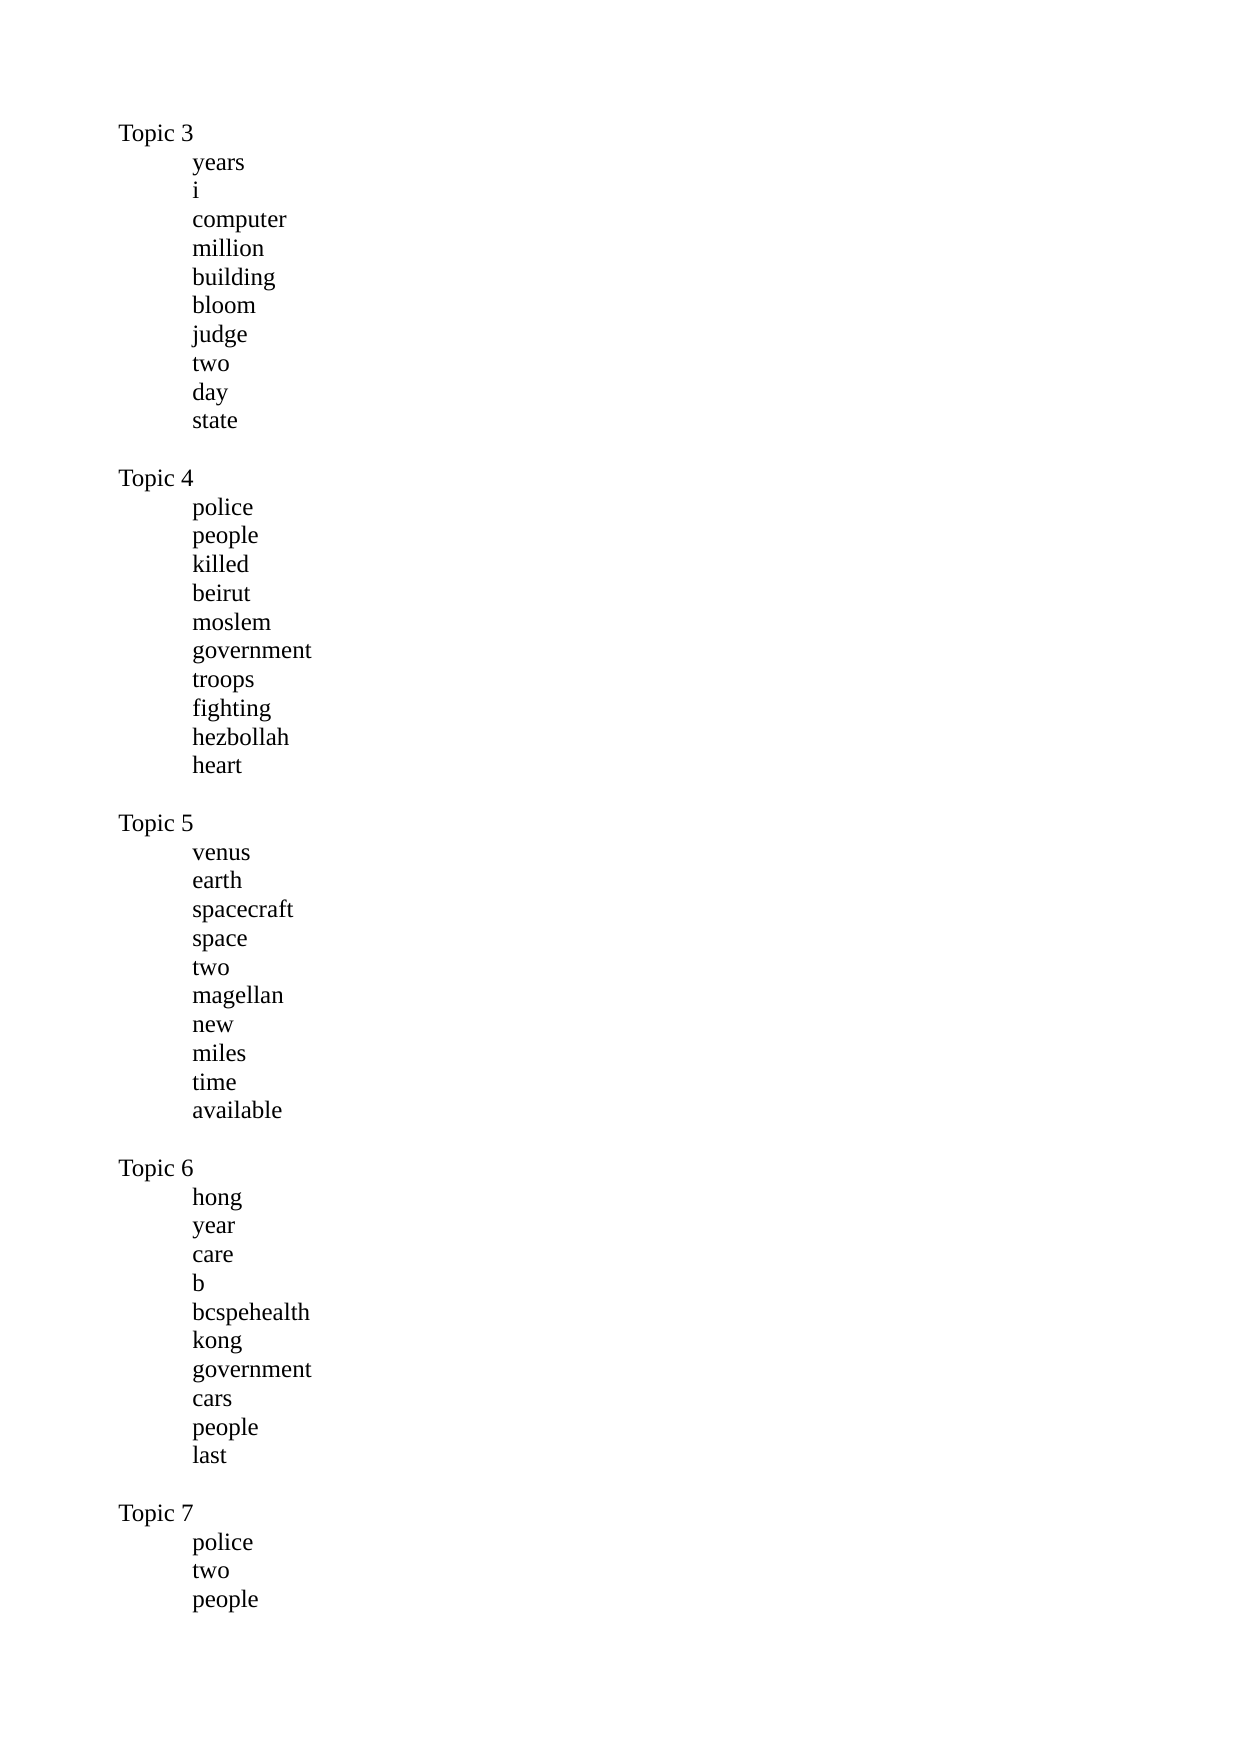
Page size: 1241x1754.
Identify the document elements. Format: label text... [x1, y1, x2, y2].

text day [118, 377, 1122, 406]
text magellan [118, 981, 1122, 1009]
text moslem [118, 607, 1122, 636]
text year [118, 1211, 1122, 1239]
text government [118, 1354, 1122, 1383]
text beirut [118, 578, 1122, 607]
text miles [118, 1038, 1122, 1067]
text available [118, 1096, 1122, 1124]
text time [118, 1067, 1122, 1096]
text new [118, 1009, 1122, 1038]
text computer [118, 204, 1122, 233]
text two [118, 952, 1122, 981]
text hezbollah [118, 722, 1122, 751]
text kong [118, 1326, 1122, 1354]
text two [118, 348, 1122, 377]
text two [118, 1556, 1122, 1584]
text heart [118, 751, 1122, 779]
text state [118, 406, 1122, 434]
text i [118, 176, 1122, 204]
text Topic 3 [118, 118, 1122, 147]
text care [118, 1239, 1122, 1268]
text judge [118, 319, 1122, 348]
text last [118, 1441, 1122, 1469]
text fighting [118, 693, 1122, 722]
text police [118, 1527, 1122, 1556]
text Topic 6 [118, 1153, 1122, 1182]
text troops [118, 664, 1122, 693]
text Topic 7 [118, 1498, 1122, 1527]
text people [118, 1584, 1122, 1613]
text people [118, 521, 1122, 549]
text years [118, 147, 1122, 176]
text spacecraft [118, 894, 1122, 923]
text police [118, 492, 1122, 521]
text hong [118, 1182, 1122, 1211]
text b [118, 1268, 1122, 1297]
text government [118, 636, 1122, 664]
text venus [118, 837, 1122, 866]
text bloom [118, 291, 1122, 319]
text earth [118, 866, 1122, 894]
text cars [118, 1383, 1122, 1412]
text killed [118, 549, 1122, 578]
text Topic 5 [118, 808, 1122, 837]
text bcspehealth [118, 1297, 1122, 1326]
text building [118, 262, 1122, 291]
text million [118, 233, 1122, 262]
text people [118, 1412, 1122, 1441]
text space [118, 923, 1122, 952]
text Topic 4 [118, 463, 1122, 492]
